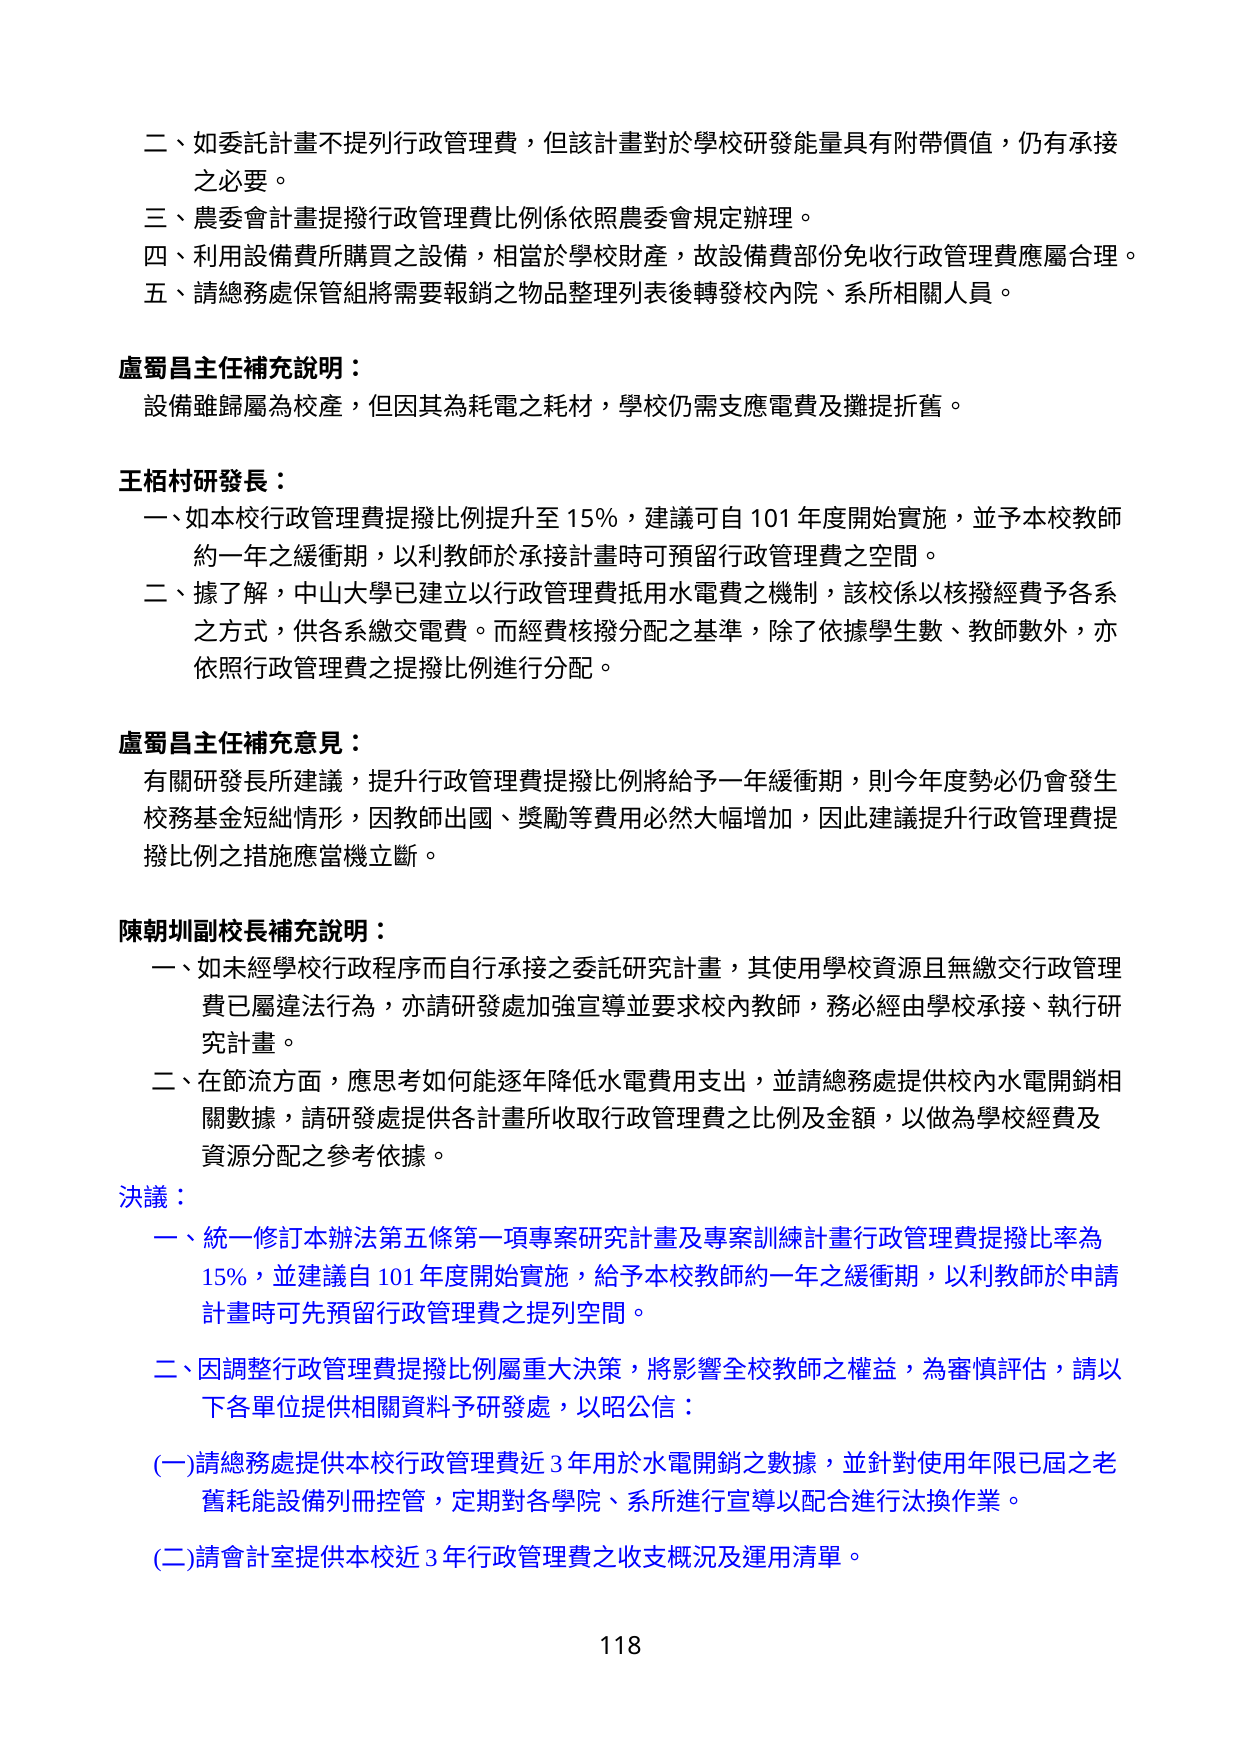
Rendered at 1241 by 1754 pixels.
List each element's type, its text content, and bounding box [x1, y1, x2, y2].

text 四、利用設備費所購買之設備，相當於學校財產，故設備費部份免收行政管理費應屬合理。 [143, 235, 1122, 273]
text 有關研發長所建議，提升行政管理費提撥比例將給予一年緩衝期，則今年度勢必仍會發生校務基金短絀情形，因教師出國、獎勵等費用必然大幅增加，因此建議提升行政管理費提撥比例之措施應當機立斷。 [143, 760, 1122, 873]
text 二、如委託計畫不提列行政管理費，但該計畫對於學校研發能量具有附帶價值，仍有承接之必要。 [143, 123, 1122, 198]
text 決議： [118, 1177, 1122, 1214]
text 設備雖歸屬為校產，但因其為耗電之耗材，學校仍需支應電費及攤提折舊。 [143, 385, 1122, 423]
text 二、在節流方面，應思考如何能逐年降低水電費用支出，並請總務處提供校內水電開銷相關數據，請研發處提供各計畫所收取行政管理費之比例及金額，以做為學校經費及資源分配之參考依據。 [151, 1060, 1122, 1173]
text 陳朝圳副校長補充說明： [118, 910, 1122, 948]
text 盧蜀昌主任補充說明： [118, 348, 1122, 385]
text 二、因調整行政管理費提撥比例屬重大決策，將影響全校教師之權益，為審慎評估，請以下各單位提供相關資料予研發處，以昭公信： [153, 1349, 1122, 1424]
text 一、如未經學校行政程序而自行承接之委託研究計畫，其使用學校資源且無繳交行政管理費已屬違法行為，亦請研發處加強宣導並要求校內教師，務必經由學校承接、執行研究計畫。 [151, 948, 1122, 1060]
text 王栢村研發長： [118, 460, 1122, 498]
text 二、據了解，中山大學已建立以行政管理費抵用水電費之機制，該校係以核撥經費予各系之方式，供各系繳交電費。而經費核撥分配之基準，除了依據學生數、教師數外，亦依照行政管理費之提撥比例進行分配。 [143, 573, 1122, 685]
text 三、農委會計畫提撥行政管理費比例係依照農委會規定辦理。 [143, 198, 1122, 235]
text 一、如本校行政管理費提撥比例提升至15％，建議可自101年度開始實施，並予本校教師約一年之緩衝期，以利教師於承接計畫時可預留行政管理費之空間。 [143, 498, 1122, 573]
text 盧蜀昌主任補充意見： [118, 723, 1122, 760]
text 一、統一修訂本辦法第五條第一項專案研究計畫及專案訓練計畫行政管理費提撥比率為15%，並建議自101年度開始實施，給予本校教師約一年之緩衝期，以利教師於申請計畫時可先預留行政管理費之提列空間。 [153, 1218, 1122, 1330]
text (二)請會計室提供本校近3年行政管理費之收支概況及運用清單。 [153, 1537, 1122, 1574]
text 五、請總務處保管組將需要報銷之物品整理列表後轉發校內院、系所相關人員。 [143, 273, 1122, 310]
text (一)請總務處提供本校行政管理費近3年用於水電開銷之數據，並針對使用年限已屆之老舊耗能設備列冊控管，定期對各學院、系所進行宣導以配合進行汰換作業。 [153, 1443, 1122, 1518]
